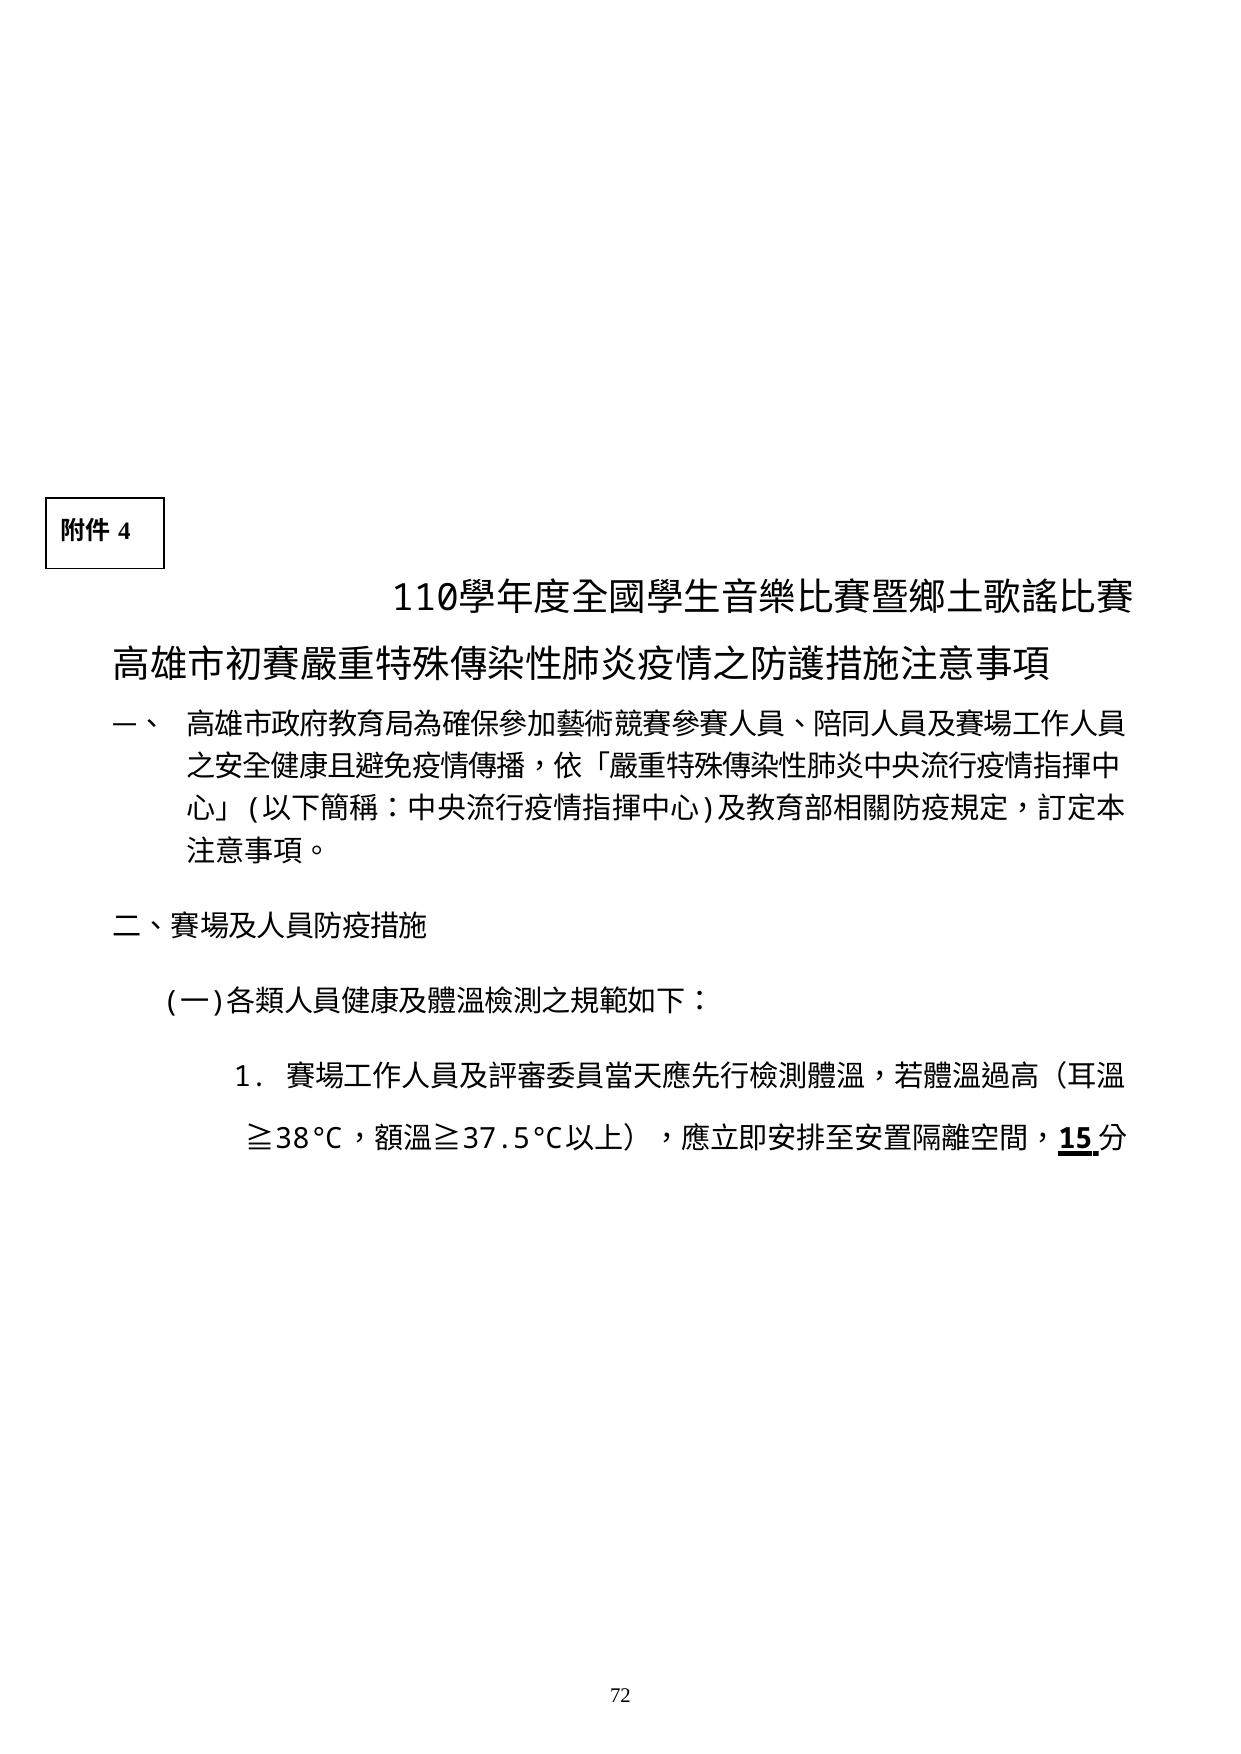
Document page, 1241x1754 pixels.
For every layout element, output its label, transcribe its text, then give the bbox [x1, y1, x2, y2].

text (一)各類人員健康及體溫檢測之規範如下： [112, 957, 1130, 1020]
text 二、賽場及人員防疫措施 [112, 882, 1130, 945]
text 一、 高雄市政府教育局為確保參加藝術競賽參賽人員、陪同人員及賽場工作人員之安全健康且避免疫情傳播，依「嚴重特殊傳染性肺炎中央流行疫情指揮中心」(以下簡稱：中央流行疫情指揮中心)及教育部相關防疫規定，訂定本注意事項。 [112, 700, 1130, 870]
text 高雄市初賽嚴重特殊傳染性肺炎疫情之防護措施注意事項 [112, 633, 1133, 688]
text 110學年度全國學生音樂比賽暨鄉土歌謠比賽 [112, 567, 1133, 621]
text 1. 賽場工作人員及評審委員當天應先行檢測體溫，若體溫過高（耳溫≧38℃，額溫≧37.5℃以上），應立即安排至安置隔離空間，15分 [112, 1032, 1128, 1157]
